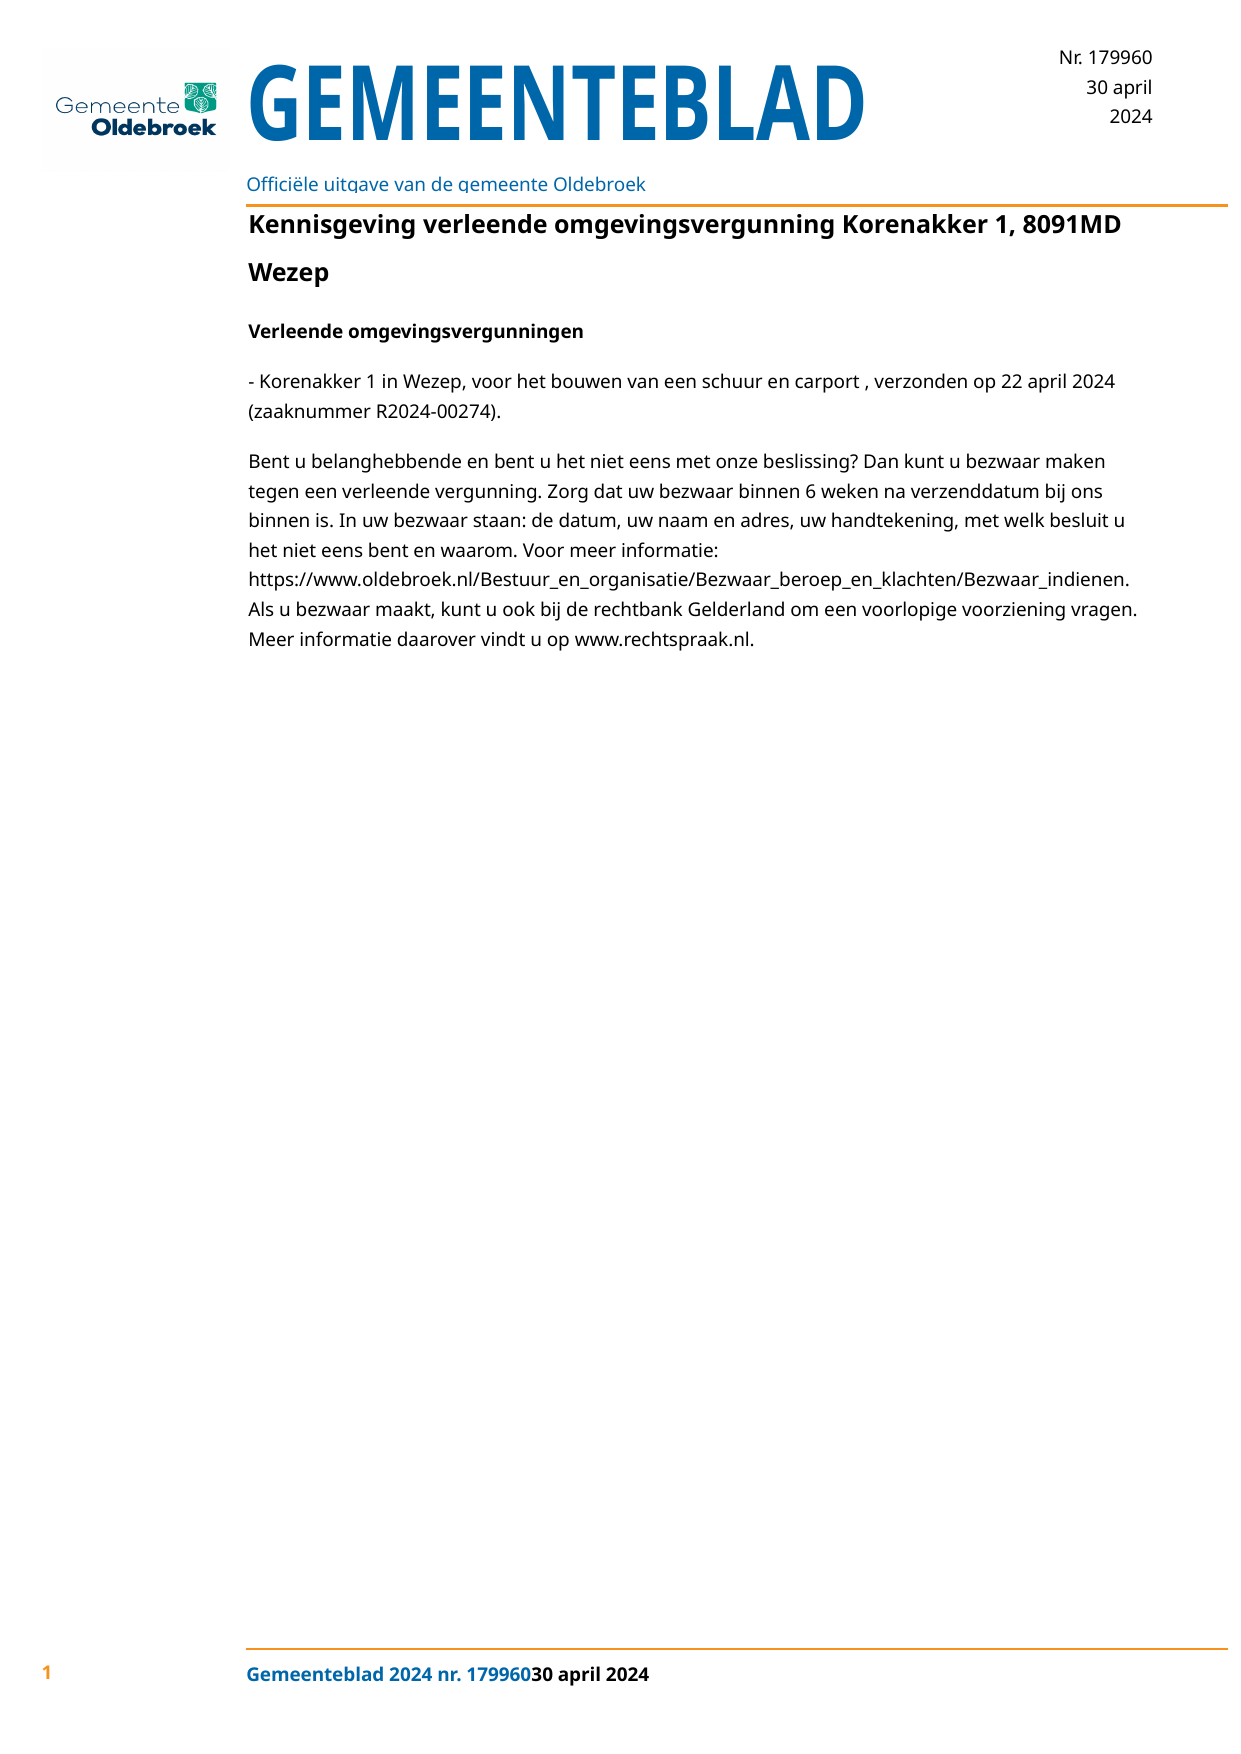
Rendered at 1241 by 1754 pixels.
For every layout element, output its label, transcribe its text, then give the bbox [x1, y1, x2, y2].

text - Korenakker 1 in Wezep, voor het bouwen van een schuur en carport , verzonden op 22 april 2024 (zaaknummer R2024-00274). [248, 368, 1152, 424]
text Bent u belanghebbende en bent u het niet eens met onze beslissing? Dan kunt u bezwaar maken tegen een verleende vergunning. Zorg dat uw bezwaar binnen 6 weken na verzenddatum bij ons binnen is. In uw bezwaar staan: de datum, uw naam en adres, uw handtekening, met welk besluit u het niet eens bent en waarom. Voor meer informatie: https://www.oldebroek.nl/Bestuur_en_organisatie/Bezwaar_beroep_en_klachten/Bezwaar_indienen. Als u bezwaar maakt, kunt u ook bij de rechtbank Gelderland om een voorlopige voorziening vragen. Meer informatie daarover vindt u op www.rechtspraak.nl. [248, 448, 1152, 652]
picture [41, 47, 231, 172]
text Verleende omgevingsvergunningen [248, 318, 1152, 344]
text Kennisgeving verleende omgevingsvergunning Korenakker 1, 8091MD Wezep [248, 207, 1152, 288]
